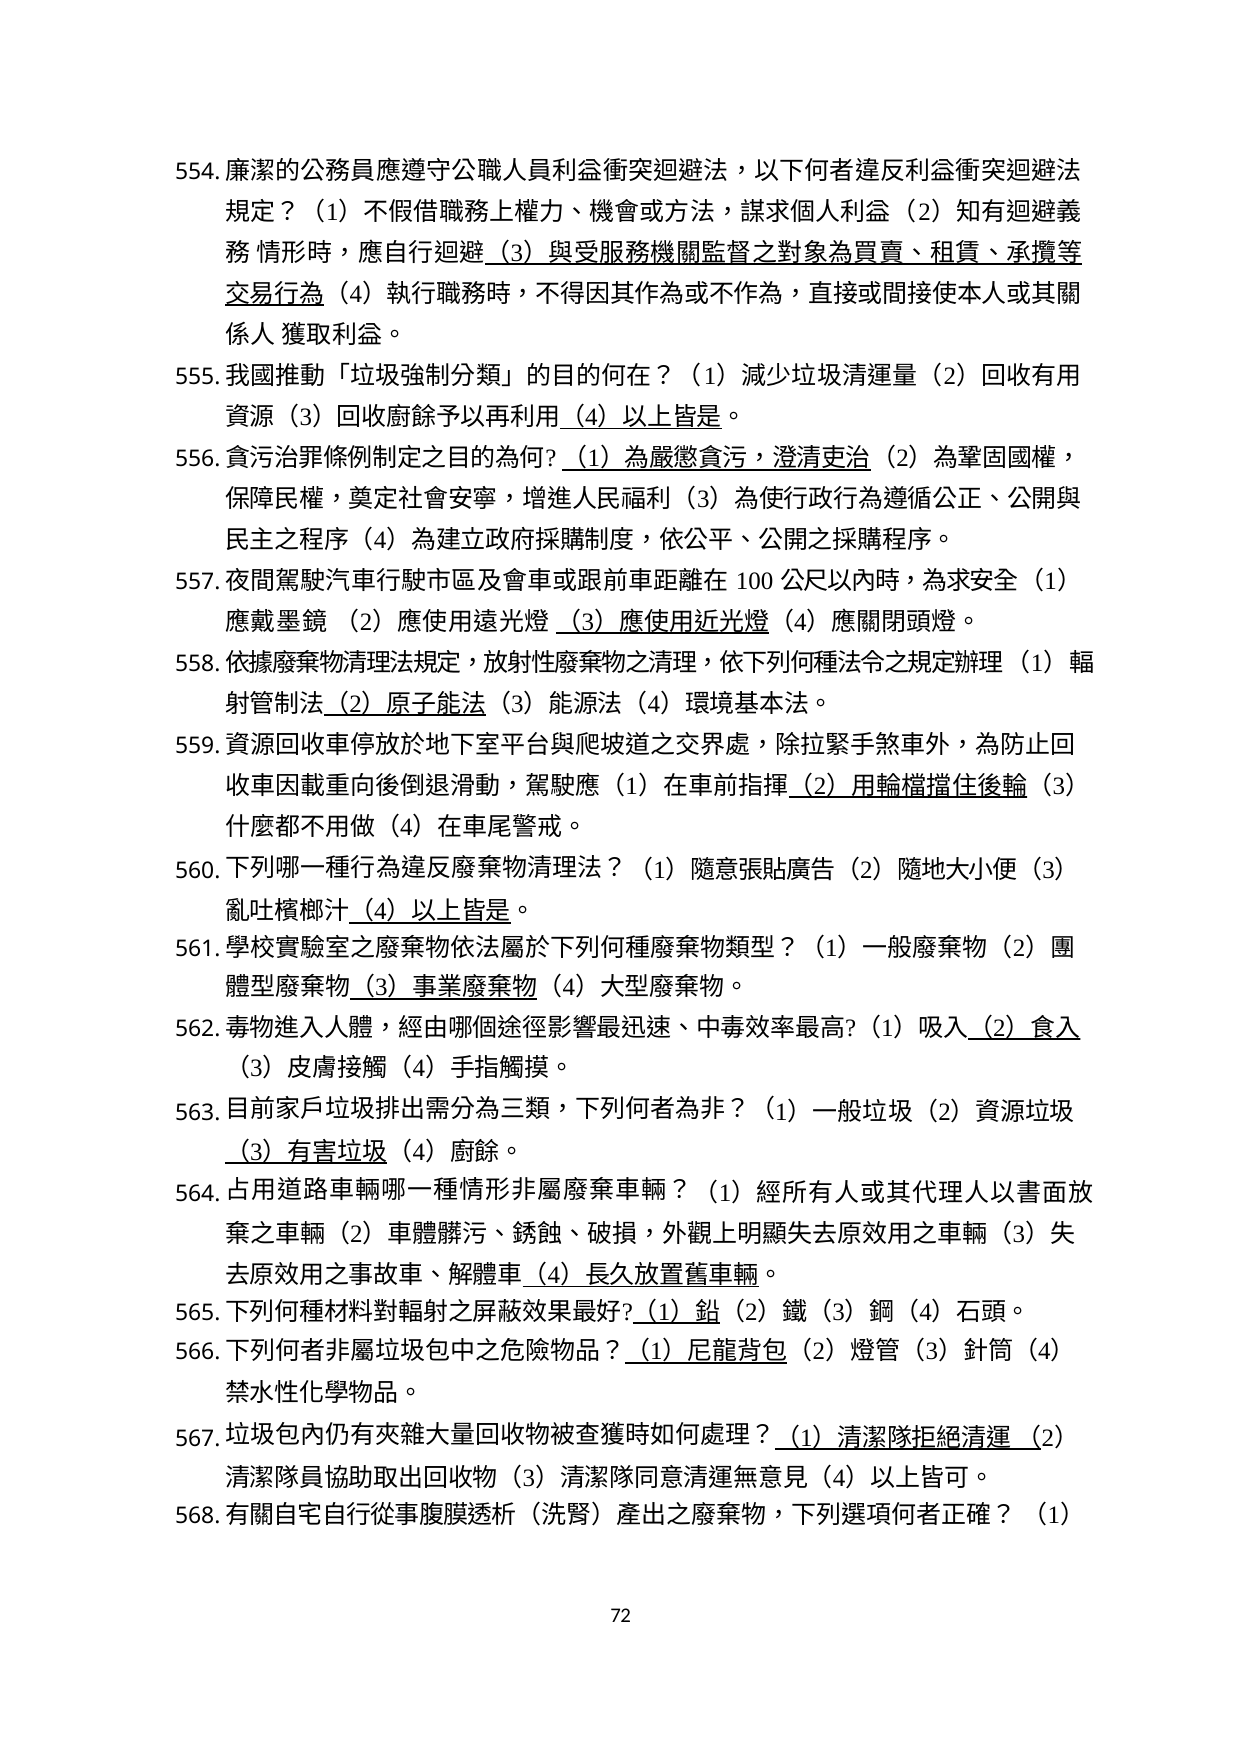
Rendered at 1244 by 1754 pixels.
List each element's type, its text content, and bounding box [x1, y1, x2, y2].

list 垃圾包內仍有夾雜大量回收物被查獲時如何處理？（1）清潔隊拒絕清運 （2）清潔隊員協助取出回收物（3）清潔隊同意清運無意見（4）以上皆可。 [175, 1414, 1082, 1494]
text （3）有害垃圾（4）廚餘。 [225, 1131, 1119, 1168]
text （3）皮膚接觸（4）手指觸摸。 [225, 1048, 1119, 1084]
list 資源回收車停放於地下室平台與爬坡道之交界處，除拉緊手煞車外，為防止回收車因載重向後倒退滑動，駕駛應（1）在車前指揮（2）用輪檔擋住後輪（3）什麼都不用做（4）在車尾警戒。 [175, 724, 1095, 842]
text 體型廢棄物（3）事業廢棄物（4）大型廢棄物。 [225, 967, 1119, 1003]
list 毒物進入人體，經由哪個途徑影響最迅速、中毒效率最高?（1）吸入（2）食入 [175, 1007, 1119, 1043]
list 下列何者非屬垃圾包中之危險物品？（1）尼龍背包（2）燈管（3）針筒（4）禁水性化學物品。 [175, 1331, 1094, 1409]
list 廉潔的公務員應遵守公職人員利益衝突迴避法，以下何者違反利益衝突迴避法規定？（1）不假借職務上權力、機會或方法，謀求個人利益（2）知有迴避義務 情形時，應自行迴避（3）與受服務機關監督之對象為買賣、租賃、承攬等 交易行為（4）執行職務時，不得因其作為或不作為，直接或間接使本人或其關係人 獲取利益。 [175, 150, 1082, 350]
list 目前家戶垃圾排出需分為三類，下列何者為非？（1）一般垃圾（2）資源垃圾 [175, 1088, 1119, 1127]
list 貪污治罪條例制定之目的為何? （1）為嚴懲貪污，澄清吏治（2）為鞏固國權，保障民權，奠定社會安寧，增進人民福利（3）為使行政行為遵循公正、公開與民主之程序（4）為建立政府採購制度，依公平、公開之採購程序。 [175, 438, 1082, 556]
list 下列哪一種行為違反廢棄物清理法？（1）隨意張貼廣告（2）隨地大小便（3）亂吐檳榔汁（4）以上皆是。 [175, 847, 1082, 927]
list 我國推動「垃圾強制分類」的目的何在？（1）減少垃圾清運量（2）回收有用資源（3）回收廚餘予以再利用（4）以上皆是。 [175, 356, 1082, 433]
list 有關自宅自行從事腹膜透析（洗腎）產出之廢棄物，下列選項何者正確？ （1） [175, 1499, 1119, 1530]
list 依據廢棄物清理法規定，放射性廢棄物之清理，依下列何種法令之規定辦理（1）輻射管制法（2）原子能法（3）能源法（4）環境基本法。 [175, 642, 1094, 719]
list 占用道路車輛哪一種情形非屬廢棄車輛？（1）經所有人或其代理人以書面放棄之車輛（2）車體髒污、銹蝕、破損，外觀上明顯失去原效用之車輛（3）失去原效用之事故車、解體車（4）長久放置舊車輛。 [175, 1170, 1095, 1291]
list 學校實驗室之廢棄物依法屬於下列何種廢棄物類型？（1）一般廢棄物（2）團 [175, 932, 1119, 963]
list 夜間駕駛汽車行駛市區及會車或跟前車距離在 100 公尺以內時，為求安全（1）應戴墨鏡 （2）應使用遠光燈 （3）應使用近光燈（4）應關閉頭燈。 [175, 560, 1082, 638]
list 下列何種材料對輻射之屏蔽效果最好?（1）鉛（2）鐵（3）鋼（4）石頭。 [175, 1295, 1119, 1327]
